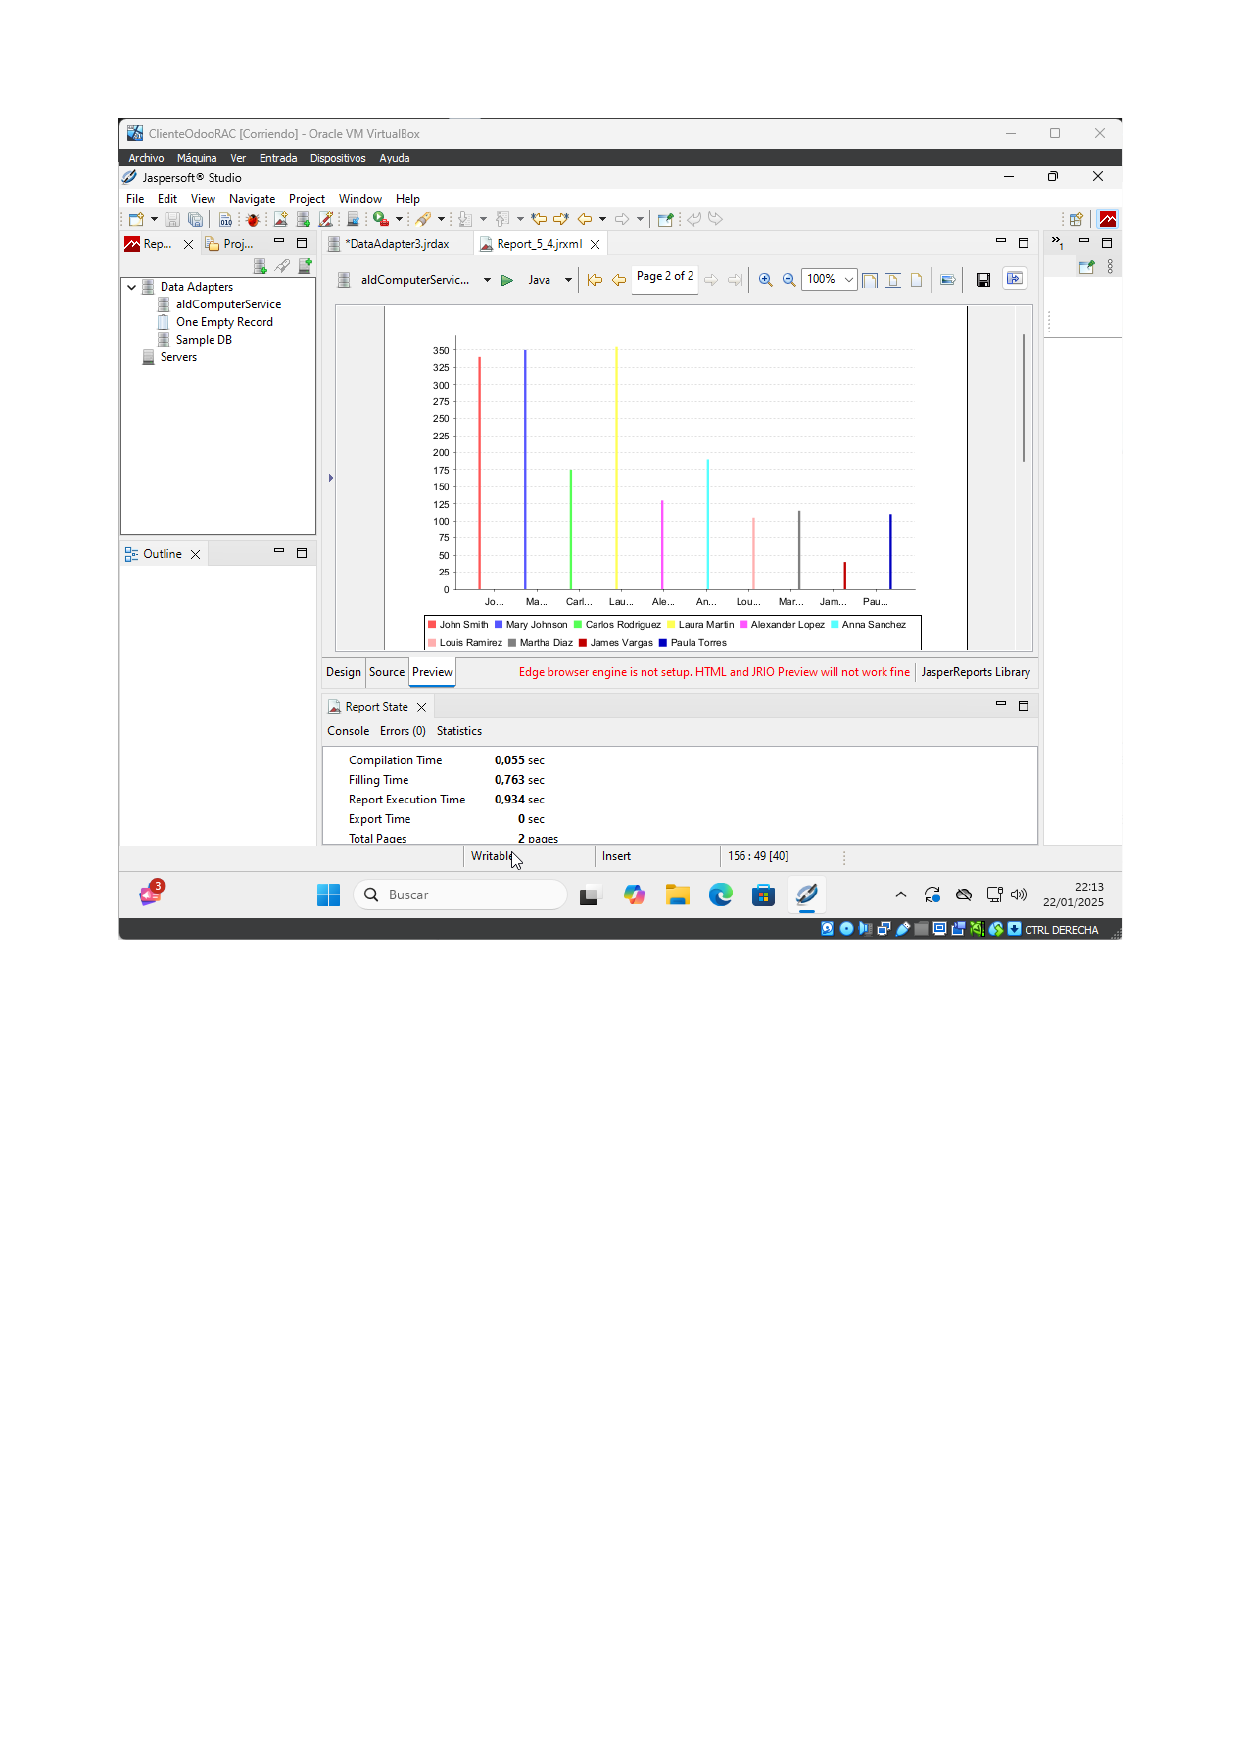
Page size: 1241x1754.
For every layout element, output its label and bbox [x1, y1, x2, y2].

picture [118, 118, 1123, 940]
